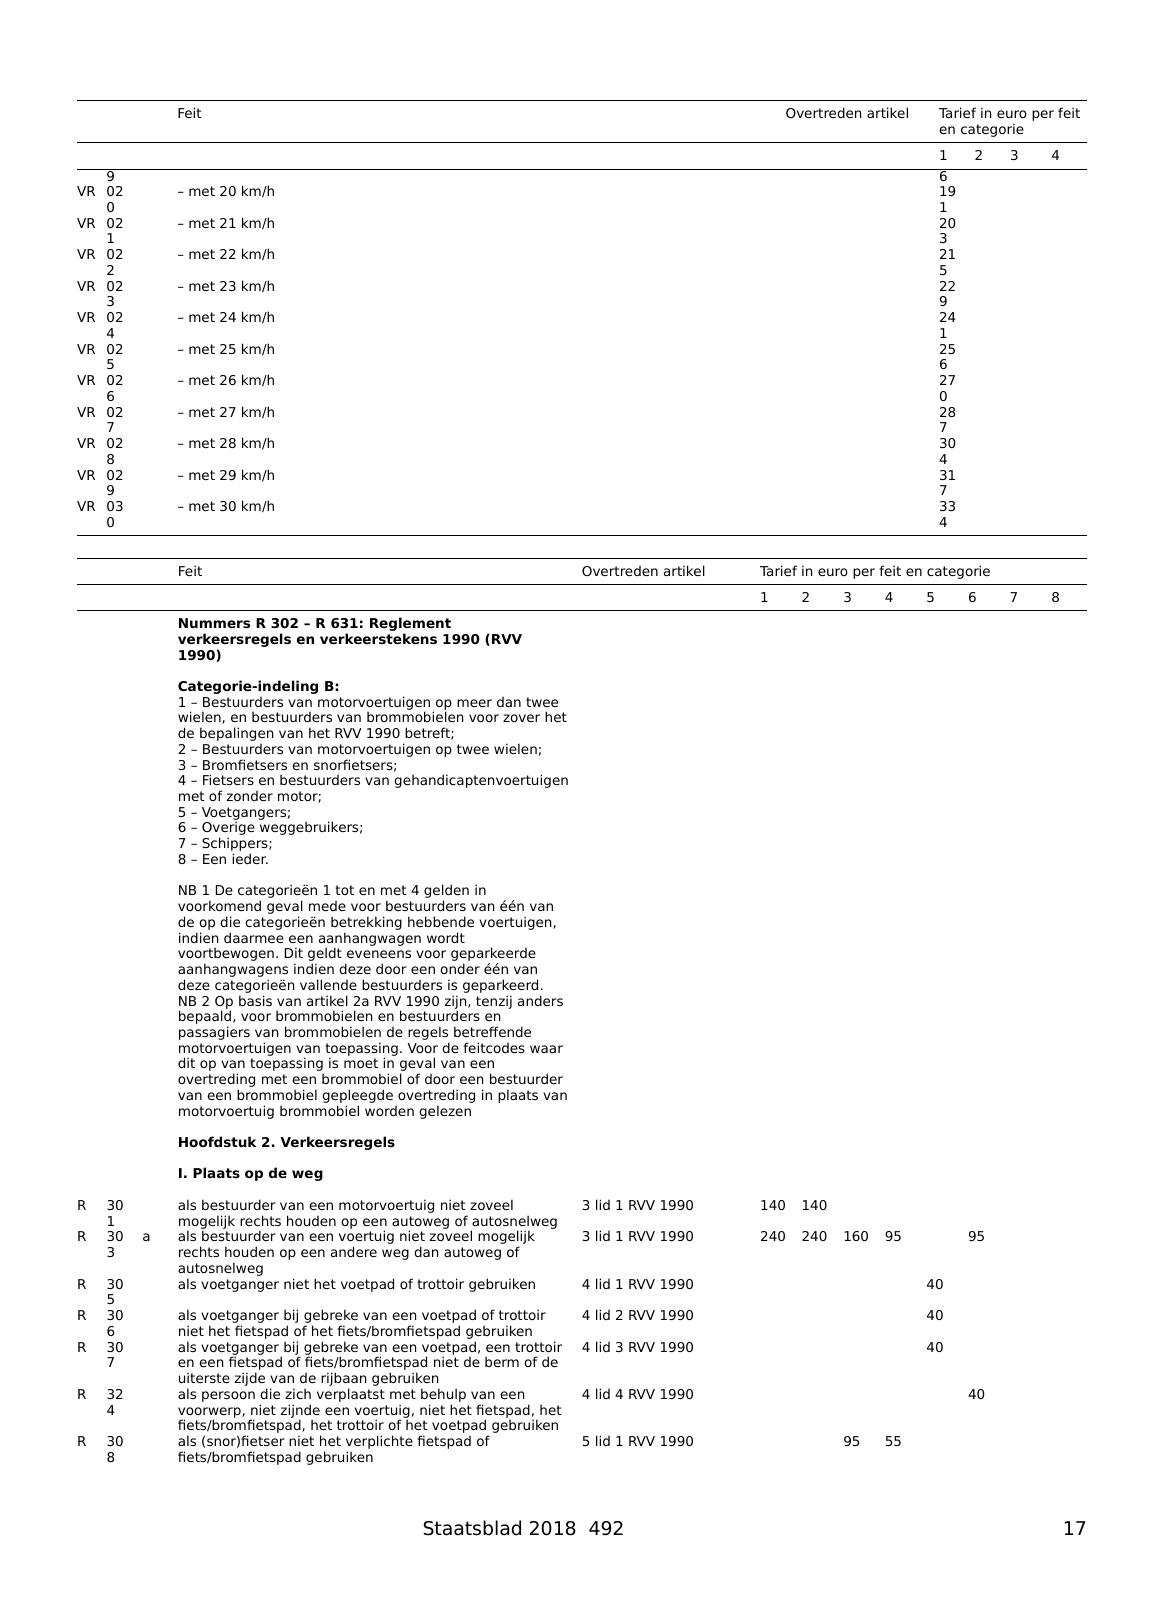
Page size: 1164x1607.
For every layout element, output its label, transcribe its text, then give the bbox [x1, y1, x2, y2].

table_cell [969, 170, 1004, 184]
table_cell [754, 1339, 796, 1387]
table_cell [101, 742, 136, 757]
table_cell [1045, 820, 1087, 836]
table_cell als voetganger bij gebreke van een voetpad of trottoir niet het fietspad of het fiets/bromfietspad gebruiken [172, 1308, 576, 1339]
table_cell [796, 1182, 837, 1198]
table_cell 3 – Bromfietsers en snorfietsers; [172, 758, 576, 773]
table_cell [1045, 247, 1087, 278]
table_cell [1045, 184, 1087, 216]
table_cell [879, 1135, 920, 1151]
table_cell 317 [933, 467, 968, 499]
table_cell [1045, 1434, 1087, 1465]
table_cell als (snor)fietser niet het verplichte fietspad of fiets/bromfietspad gebruiken [172, 1434, 576, 1465]
table_cell [780, 436, 933, 467]
table_cell [576, 663, 754, 679]
table_cell [136, 1339, 172, 1387]
table_cell [837, 1166, 879, 1182]
table_cell 026 [100, 373, 136, 404]
table_cell [576, 820, 754, 836]
table_cell VR [77, 216, 100, 247]
table_cell [962, 1339, 1003, 1387]
table_cell [754, 883, 796, 993]
table_cell [1004, 1308, 1045, 1339]
table_cell [879, 1166, 920, 1182]
table_cell [172, 1119, 576, 1135]
table_cell 241 [933, 310, 968, 341]
table_cell [77, 1119, 101, 1135]
table_cell [879, 1119, 920, 1135]
table_cell [136, 216, 171, 247]
table_cell [77, 820, 101, 836]
table_header Feit [172, 559, 576, 584]
table_header Tarief in euro per feit en categorie [933, 101, 1087, 142]
table_cell 2 – Bestuurders van motorvoertuigen op twee wielen; [172, 742, 576, 757]
table_cell [136, 467, 171, 499]
table_cell [1045, 1339, 1087, 1387]
table_cell [1004, 1119, 1045, 1135]
table_cell [969, 184, 1004, 216]
table_cell a [136, 1229, 172, 1276]
table_cell R [77, 1434, 101, 1465]
table_cell [780, 247, 933, 278]
table_cell 022 [100, 247, 136, 278]
table_cell [1004, 184, 1045, 216]
table_cell [969, 216, 1004, 247]
table_cell 6 [933, 170, 968, 184]
table_cell [754, 1182, 796, 1198]
table_cell [754, 758, 796, 773]
table_cell [780, 216, 933, 247]
table_cell 029 [100, 467, 136, 499]
table_cell [576, 695, 754, 742]
table_cell 4 [1045, 143, 1087, 168]
table_cell [796, 1339, 837, 1387]
table_cell als voetganger niet het voetpad of trottoir gebruiken [172, 1276, 576, 1308]
table_cell 229 [933, 279, 968, 310]
table_cell 9 [100, 170, 136, 184]
table_cell [796, 1434, 837, 1465]
table_cell 027 [100, 404, 136, 436]
table_cell [576, 805, 754, 820]
table_cell [920, 852, 962, 867]
table_cell [1045, 1182, 1087, 1198]
table_header [101, 559, 136, 584]
table_cell [1045, 663, 1087, 679]
table_cell [1004, 758, 1045, 773]
table_cell [837, 1339, 879, 1387]
table_cell [136, 883, 172, 993]
table_cell [1004, 279, 1045, 310]
table_cell 3 [837, 585, 879, 610]
table_cell 324 [101, 1387, 136, 1434]
table_cell [101, 1166, 136, 1182]
table_cell [796, 836, 837, 852]
table_cell [77, 1166, 101, 1182]
table_cell [1045, 679, 1087, 694]
table_cell [879, 679, 920, 694]
table_cell [879, 852, 920, 867]
table_cell [879, 1182, 920, 1198]
table_cell [136, 773, 172, 804]
table_cell R [77, 1339, 101, 1387]
table_cell [1045, 1166, 1087, 1182]
table_cell [837, 679, 879, 694]
table_cell [962, 742, 1003, 757]
table_cell [101, 1151, 136, 1166]
table_cell [136, 310, 171, 341]
table_cell [77, 742, 101, 757]
table_cell [136, 585, 172, 610]
table_cell VR [77, 184, 100, 216]
table_cell [1045, 216, 1087, 247]
table_cell [77, 1135, 101, 1151]
table_cell [1045, 1151, 1087, 1166]
table_cell [796, 611, 837, 663]
table_cell [796, 663, 837, 679]
table_cell [77, 868, 101, 883]
table_cell [754, 1276, 796, 1308]
table_cell [101, 805, 136, 820]
table_cell [1004, 883, 1045, 993]
table_cell [136, 1434, 172, 1465]
table_cell 5 [920, 585, 962, 610]
table_cell [101, 883, 136, 993]
table_cell [879, 611, 920, 663]
table_cell [172, 1151, 576, 1166]
table_cell [1004, 836, 1045, 852]
table_cell – met 27 km/h [171, 404, 779, 436]
table_cell [837, 1135, 879, 1151]
table_cell [879, 695, 920, 742]
table_header [136, 559, 172, 584]
table_cell [796, 773, 837, 804]
table_cell [77, 758, 101, 773]
table_cell [101, 663, 136, 679]
table_cell [1004, 1198, 1045, 1229]
table_cell VR [77, 279, 100, 310]
table_cell [796, 679, 837, 694]
table_cell [969, 341, 1004, 373]
table_cell VR [77, 341, 100, 373]
table_cell [920, 679, 962, 694]
table_cell 303 [101, 1229, 136, 1276]
table_cell [796, 868, 837, 883]
table_cell [77, 993, 101, 1119]
table_cell [136, 852, 172, 867]
table_cell – met 29 km/h [171, 467, 779, 499]
table_cell [837, 836, 879, 852]
table_cell [136, 611, 172, 663]
table_cell [754, 695, 796, 742]
table_cell [136, 341, 171, 373]
table_cell [136, 805, 172, 820]
table_cell [962, 836, 1003, 852]
table_cell [754, 1151, 796, 1166]
table_cell [969, 310, 1004, 341]
table_cell als bestuurder van een motorvoertuig niet zoveel mogelijk rechts houden op een autoweg of autosnelweg [172, 1198, 576, 1229]
table_cell 55 [879, 1434, 920, 1465]
table_cell 3 lid 1 RVV 1990 [576, 1229, 754, 1276]
table_cell [796, 1387, 837, 1434]
table_cell [1045, 1135, 1087, 1151]
table_cell Hoofdstuk 2. Verkeersregels [172, 1135, 576, 1151]
table_cell 160 [837, 1229, 879, 1276]
table_cell [1004, 404, 1045, 436]
table_cell [101, 1119, 136, 1135]
table_cell [136, 499, 171, 535]
table_cell [754, 852, 796, 867]
table_header [77, 559, 101, 584]
table_cell [754, 773, 796, 804]
table_cell [576, 1119, 754, 1135]
table_cell [576, 993, 754, 1119]
table_cell 2 [969, 143, 1004, 168]
table_cell 40 [920, 1276, 962, 1308]
table_cell VR [77, 373, 100, 404]
table_cell [796, 695, 837, 742]
table_cell [780, 499, 933, 535]
table_cell [136, 247, 171, 278]
table_cell 8 – Een ieder. [172, 852, 576, 867]
table_cell [879, 1387, 920, 1434]
table_cell [1004, 852, 1045, 867]
table_cell [754, 1387, 796, 1434]
table_cell 203 [933, 216, 968, 247]
table_cell [754, 679, 796, 694]
table_cell 021 [100, 216, 136, 247]
table_cell [962, 883, 1003, 993]
table_cell [920, 1229, 962, 1276]
table_cell [754, 1308, 796, 1339]
table_cell 6 – Overige weggebruikers; [172, 820, 576, 836]
table_cell [77, 852, 101, 867]
table_cell [1045, 499, 1087, 535]
table_cell 334 [933, 499, 968, 535]
table_cell [780, 341, 933, 373]
table_cell – met 23 km/h [171, 279, 779, 310]
table_cell [136, 170, 171, 184]
table_cell [576, 1151, 754, 1166]
table_cell [136, 436, 171, 467]
table_cell [754, 611, 796, 663]
table_cell [879, 758, 920, 773]
table_cell [879, 742, 920, 757]
table_cell [1004, 1387, 1045, 1434]
table_cell [962, 758, 1003, 773]
table_cell [1045, 758, 1087, 773]
table_header [77, 101, 100, 142]
table_cell [1004, 1276, 1045, 1308]
table_cell [1045, 341, 1087, 373]
table_cell [780, 143, 933, 168]
table_cell [837, 993, 879, 1119]
table_cell 028 [100, 436, 136, 467]
table_cell VR [77, 436, 100, 467]
table_cell [837, 695, 879, 742]
table_cell [837, 1387, 879, 1434]
table_cell [101, 993, 136, 1119]
table_cell [796, 883, 837, 993]
table_cell [1045, 883, 1087, 993]
table_cell 307 [101, 1339, 136, 1387]
table_cell [962, 1182, 1003, 1198]
table_cell [1004, 436, 1045, 467]
table_cell [837, 1151, 879, 1166]
table_cell – met 22 km/h [171, 247, 779, 278]
table_cell 4 lid 1 RVV 1990 [576, 1276, 754, 1308]
table_cell [1045, 773, 1087, 804]
table_cell [780, 404, 933, 436]
table_cell [879, 1151, 920, 1166]
table_cell [136, 1151, 172, 1166]
table_cell [136, 742, 172, 757]
table_cell [1004, 341, 1045, 373]
table_cell [101, 836, 136, 852]
table_cell [962, 852, 1003, 867]
table_cell [172, 1182, 576, 1198]
table_cell [920, 773, 962, 804]
table_cell [77, 1182, 101, 1198]
table_cell [920, 663, 962, 679]
table_cell [77, 611, 101, 663]
table_cell [1004, 611, 1045, 663]
table_cell VR [77, 404, 100, 436]
table_cell 306 [101, 1308, 136, 1339]
table_cell [77, 1151, 101, 1166]
table_cell [1004, 1135, 1045, 1151]
table_cell 40 [920, 1339, 962, 1387]
table_cell [879, 805, 920, 820]
table_cell [780, 184, 933, 216]
table_cell 140 [796, 1198, 837, 1229]
table_cell 4 lid 2 RVV 1990 [576, 1308, 754, 1339]
table_cell Nummers R 302 – R 631: Reglement verkeersregels en verkeerstekens 1990 (RVV 1990) [172, 611, 576, 663]
table_cell [962, 695, 1003, 742]
table_cell [962, 1198, 1003, 1229]
table_cell 4 [879, 585, 920, 610]
table_cell 308 [101, 1434, 136, 1465]
table_cell [962, 993, 1003, 1119]
table_cell [796, 758, 837, 773]
table_cell [1004, 1182, 1045, 1198]
table_cell [100, 143, 136, 168]
table_cell [136, 143, 171, 168]
table_cell [1004, 499, 1045, 535]
table_cell [136, 1135, 172, 1151]
table_cell – met 30 km/h [171, 499, 779, 535]
table_cell [1004, 247, 1045, 278]
table_cell [101, 679, 136, 694]
table_cell 240 [754, 1229, 796, 1276]
table_cell [136, 1387, 172, 1434]
table_cell [837, 883, 879, 993]
table_cell [962, 1276, 1003, 1308]
table_cell R [77, 1229, 101, 1276]
table_cell 304 [933, 436, 968, 467]
table_cell [1004, 742, 1045, 757]
table_cell R [77, 1387, 101, 1434]
table_cell [796, 1166, 837, 1182]
table_cell 215 [933, 247, 968, 278]
table_cell [837, 852, 879, 867]
table_cell [136, 663, 172, 679]
table_header Feit [171, 101, 779, 142]
table_cell [576, 742, 754, 757]
table_cell [879, 883, 920, 993]
table_cell [1004, 1229, 1045, 1276]
table_cell 5 lid 1 RVV 1990 [576, 1434, 754, 1465]
table_cell [962, 679, 1003, 694]
table_cell [837, 868, 879, 883]
table_cell [920, 1166, 962, 1182]
table_cell [576, 585, 754, 610]
table_cell [796, 742, 837, 757]
table_cell [136, 679, 172, 694]
table_cell [754, 1135, 796, 1151]
table_cell als bestuurder van een voertuig niet zoveel mogelijk rechts houden op een andere weg dan autoweg of autosnelweg [172, 1229, 576, 1276]
table_cell VR [77, 310, 100, 341]
table_cell 030 [100, 499, 136, 535]
table_cell [879, 993, 920, 1119]
table_cell [1045, 805, 1087, 820]
table_cell [754, 820, 796, 836]
table_cell [1045, 436, 1087, 467]
table_cell [969, 404, 1004, 436]
table_cell [136, 279, 171, 310]
table_cell [920, 1151, 962, 1166]
table_cell [1045, 1229, 1087, 1276]
table_cell [576, 758, 754, 773]
table_cell [962, 773, 1003, 804]
table_cell [101, 868, 136, 883]
table_cell [1004, 663, 1045, 679]
table_cell [1045, 695, 1087, 742]
table_cell [754, 1166, 796, 1182]
table_cell 301 [101, 1198, 136, 1229]
table_cell – met 28 km/h [171, 436, 779, 467]
table_cell [754, 805, 796, 820]
table_cell [1004, 773, 1045, 804]
table_cell [969, 467, 1004, 499]
table_cell [172, 868, 576, 883]
table_cell NB 2 Op basis van artikel 2a RVV 1990 zijn, tenzij anders bepaald, voor brommobielen en bestuurders en passagiers van brommobielen de regels betreffende motorvoertuigen van toepassing. Voor de feitcodes waar dit op van toepassing is moet in geval van een overtreding met een brommobiel of door een bestuurder van een brommobiel gepleegde overtreding in plaats van motorvoertuig brommobiel worden gelezen [172, 993, 576, 1119]
table_cell [879, 1308, 920, 1339]
table_cell [837, 1308, 879, 1339]
table_cell [780, 310, 933, 341]
table_cell [837, 611, 879, 663]
table_cell 287 [933, 404, 968, 436]
table_cell [101, 1182, 136, 1198]
table_cell [1004, 467, 1045, 499]
table_cell 95 [837, 1434, 879, 1465]
table_cell [879, 1339, 920, 1387]
table_cell [754, 742, 796, 757]
table_cell [101, 611, 136, 663]
table_cell 5 – Voetgangers; [172, 805, 576, 820]
table_cell [754, 1119, 796, 1135]
table_cell [1045, 1198, 1087, 1229]
table_cell 024 [100, 310, 136, 341]
table_cell [1004, 679, 1045, 694]
table_cell [837, 1198, 879, 1229]
table_cell [1045, 836, 1087, 852]
table_cell Categorie-indeling B: [172, 679, 576, 694]
table_cell [576, 1182, 754, 1198]
table_cell [796, 1135, 837, 1151]
table_cell 7 – Schippers; [172, 836, 576, 852]
table_cell [77, 679, 101, 694]
table_cell [962, 1119, 1003, 1135]
table_cell – met 26 km/h [171, 373, 779, 404]
table_cell [969, 436, 1004, 467]
table_cell [962, 1151, 1003, 1166]
table_cell 8 [1045, 585, 1087, 610]
table_cell 191 [933, 184, 968, 216]
table_cell [796, 1308, 837, 1339]
table_cell [1004, 868, 1045, 883]
table_cell [920, 611, 962, 663]
table_cell [920, 883, 962, 993]
table_cell [171, 143, 779, 168]
table_cell [920, 1182, 962, 1198]
table_cell [837, 1276, 879, 1308]
table_cell [796, 820, 837, 836]
table_cell [77, 836, 101, 852]
table_cell [1045, 1308, 1087, 1339]
table_cell [101, 758, 136, 773]
table_cell [136, 404, 171, 436]
table_cell 1 [933, 143, 968, 168]
table_cell [920, 820, 962, 836]
table_cell [1004, 373, 1045, 404]
table_cell [136, 758, 172, 773]
table_cell [576, 773, 754, 804]
table_cell [1004, 1339, 1045, 1387]
table_cell [576, 1135, 754, 1151]
table_cell 95 [962, 1229, 1003, 1276]
table_cell [962, 1135, 1003, 1151]
table_cell 7 [1004, 585, 1045, 610]
table_cell [1045, 868, 1087, 883]
table_cell [1004, 805, 1045, 820]
table_cell [1045, 404, 1087, 436]
table_cell [1004, 1434, 1045, 1465]
table_cell [879, 1276, 920, 1308]
table_cell [576, 852, 754, 867]
table_cell [1045, 170, 1087, 184]
table_cell [1045, 373, 1087, 404]
table_cell 2 [796, 585, 837, 610]
table_cell [136, 184, 171, 216]
table_cell [879, 773, 920, 804]
table_cell 4 lid 3 RVV 1990 [576, 1339, 754, 1387]
table_cell [101, 820, 136, 836]
table_cell [101, 852, 136, 867]
table_cell [1045, 742, 1087, 757]
table_cell [77, 663, 101, 679]
table_cell [136, 1166, 172, 1182]
table_cell [77, 805, 101, 820]
table_cell [962, 1308, 1003, 1339]
table_cell 240 [796, 1229, 837, 1276]
table_cell [136, 993, 172, 1119]
table_cell [576, 836, 754, 852]
table_cell [576, 868, 754, 883]
table_cell [780, 170, 933, 184]
table_cell [77, 170, 100, 184]
table_cell [780, 279, 933, 310]
table_cell [969, 247, 1004, 278]
table_cell 305 [101, 1276, 136, 1308]
table_cell [837, 742, 879, 757]
table_cell [920, 1434, 962, 1465]
table_cell [136, 1308, 172, 1339]
table_cell – met 20 km/h [171, 184, 779, 216]
table_cell – met 24 km/h [171, 310, 779, 341]
table_cell [962, 1434, 1003, 1465]
table_cell [837, 1119, 879, 1135]
table_cell 1 – Bestuurders van motorvoertuigen op meer dan twee wielen, en bestuurders van brommobielen voor zover het de bepalingen van het RVV 1990 betreft; [172, 695, 576, 742]
table_cell [1045, 1119, 1087, 1135]
table_cell [172, 663, 576, 679]
table_cell [576, 679, 754, 694]
table_cell 4 lid 4 RVV 1990 [576, 1387, 754, 1434]
table_cell [1004, 1166, 1045, 1182]
table_cell 40 [920, 1308, 962, 1339]
table_cell 4 – Fietsers en bestuurders van gehandicaptenvoertuigen met of zonder motor; [172, 773, 576, 804]
table_cell R [77, 1198, 101, 1229]
table_cell [136, 1119, 172, 1135]
table_cell [796, 993, 837, 1119]
table_cell [837, 1182, 879, 1198]
table_cell [1004, 695, 1045, 742]
table_cell [754, 663, 796, 679]
table_cell [1004, 993, 1045, 1119]
table_cell [101, 585, 136, 610]
table_cell 95 [879, 1229, 920, 1276]
table_cell NB 1 De categorieën 1 tot en met 4 gelden in voorkomend geval mede voor bestuurders van één van de op die categorieën betrekking hebbende voertuigen, indien daarmee een aanhangwagen wordt voortbewogen. Dit geldt eveneens voor geparkeerde aanhangwagens indien deze door een onder één van deze categorieën vallende bestuurders is geparkeerd. [172, 883, 576, 993]
table_cell [969, 279, 1004, 310]
table_cell [837, 758, 879, 773]
table_header [136, 101, 171, 142]
table_cell [1045, 611, 1087, 663]
table_cell [77, 883, 101, 993]
table_cell [837, 805, 879, 820]
table_cell [962, 820, 1003, 836]
table_cell [920, 758, 962, 773]
table_header Overtreden artikel [780, 101, 933, 142]
table_cell [101, 1135, 136, 1151]
table_cell [920, 805, 962, 820]
table_cell [969, 373, 1004, 404]
table_cell [962, 663, 1003, 679]
table_cell 256 [933, 341, 968, 373]
table_cell [1045, 279, 1087, 310]
table_cell [77, 585, 101, 610]
table_cell 020 [100, 184, 136, 216]
table_cell [1004, 310, 1045, 341]
table_cell [962, 1166, 1003, 1182]
table_cell [136, 868, 172, 883]
table_cell [754, 868, 796, 883]
table_cell [879, 663, 920, 679]
table_cell [920, 742, 962, 757]
table_cell [920, 1135, 962, 1151]
table_cell [136, 836, 172, 852]
table_cell [77, 695, 101, 742]
table_cell [172, 585, 576, 610]
table_cell 270 [933, 373, 968, 404]
table_cell [920, 993, 962, 1119]
table_cell [796, 852, 837, 867]
table_cell [1045, 1387, 1087, 1434]
table_cell [136, 695, 172, 742]
table_cell R [77, 1276, 101, 1308]
table_cell als voetganger bij gebreke van een voetpad, een trottoir en een fietspad of fiets/bromfietspad niet de berm of de uiterste zijde van de rijbaan gebruiken [172, 1339, 576, 1387]
table_cell 3 [1004, 143, 1045, 168]
table_cell [1045, 467, 1087, 499]
table_cell 025 [100, 341, 136, 373]
table_cell 023 [100, 279, 136, 310]
table_cell [920, 1198, 962, 1229]
table_cell [837, 663, 879, 679]
table_cell VR [77, 467, 100, 499]
table_cell [780, 467, 933, 499]
table_cell [920, 836, 962, 852]
table_cell VR [77, 247, 100, 278]
table_cell [879, 836, 920, 852]
table_cell [576, 611, 754, 663]
table_cell 6 [962, 585, 1003, 610]
table_cell [1004, 170, 1045, 184]
table_cell [962, 805, 1003, 820]
table_cell [879, 868, 920, 883]
table_cell [969, 499, 1004, 535]
table_cell [1045, 852, 1087, 867]
table_cell 40 [962, 1387, 1003, 1434]
table_cell als persoon die zich verplaatst met behulp van een voorwerp, niet zijnde een voertuig, niet het fietspad, het fiets/bromfietspad, het trottoir of het voetpad gebruiken [172, 1387, 576, 1434]
table_cell [171, 170, 779, 184]
table_cell [920, 695, 962, 742]
table_cell – met 25 km/h [171, 341, 779, 373]
table_cell 1 [754, 585, 796, 610]
table_cell [754, 1434, 796, 1465]
table_header [100, 101, 136, 142]
table_cell [920, 1119, 962, 1135]
table_cell [576, 1166, 754, 1182]
table_cell 140 [754, 1198, 796, 1229]
table_cell R [77, 1308, 101, 1339]
table_cell [796, 1119, 837, 1135]
table_cell VR [77, 499, 100, 535]
table_cell [1045, 1276, 1087, 1308]
table_cell [1045, 993, 1087, 1119]
table_cell [101, 773, 136, 804]
table_cell – met 21 km/h [171, 216, 779, 247]
table_cell [1004, 1151, 1045, 1166]
table_cell [136, 1182, 172, 1198]
table_cell [754, 836, 796, 852]
table_cell [837, 773, 879, 804]
table_cell [136, 820, 172, 836]
table_cell [920, 1387, 962, 1434]
table_cell [837, 820, 879, 836]
table_cell 3 lid 1 RVV 1990 [576, 1198, 754, 1229]
table_cell [77, 143, 100, 168]
table_cell [576, 883, 754, 993]
table_cell [879, 1198, 920, 1229]
table_cell [1004, 216, 1045, 247]
table_cell [1045, 310, 1087, 341]
table_cell [136, 373, 171, 404]
table_cell [796, 1151, 837, 1166]
table_cell [754, 993, 796, 1119]
table_cell [879, 820, 920, 836]
table_cell [962, 611, 1003, 663]
table_cell [796, 805, 837, 820]
table_cell [780, 373, 933, 404]
table_cell [796, 1276, 837, 1308]
table_cell I. Plaats op de weg [172, 1166, 576, 1182]
table_cell [1004, 820, 1045, 836]
table_header Overtreden artikel [576, 559, 754, 584]
table_cell [101, 695, 136, 742]
table_cell [136, 1198, 172, 1229]
table_cell [77, 773, 101, 804]
table_cell [136, 1276, 172, 1308]
table_header Tarief in euro per feit en categorie [754, 559, 1087, 584]
table_cell [962, 868, 1003, 883]
table_cell [920, 868, 962, 883]
